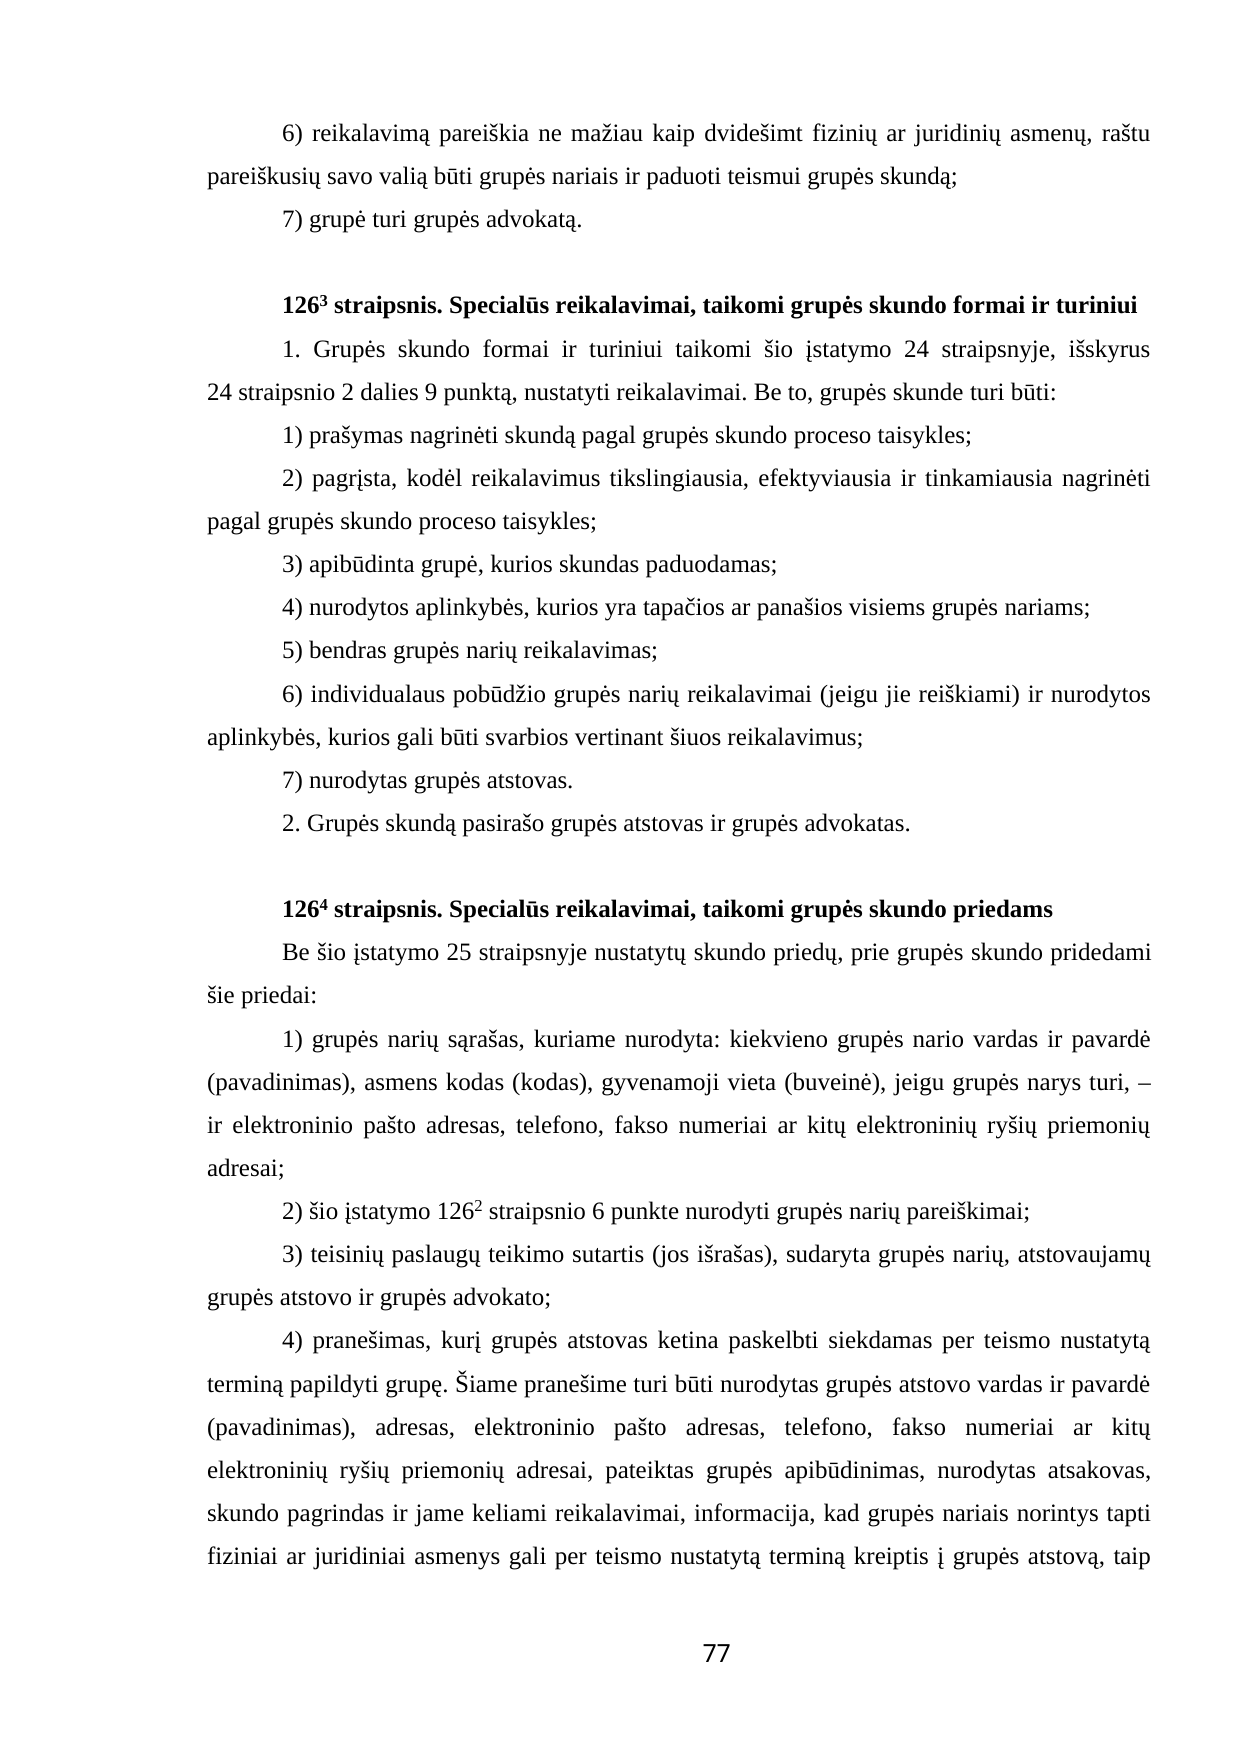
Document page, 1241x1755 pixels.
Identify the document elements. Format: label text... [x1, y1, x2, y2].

text 6) reikalavimą pareiškia ne mažiau kaip dvidešimt fizinių ar juridinių asmenų, raštu pareiškusių savo valią būti grupės nariais ir paduoti teismui grupės skundą; [207, 118, 1152, 190]
text 2. Grupės skundą pasirašo grupės atstovas ir grupės advokatas. [207, 808, 1152, 837]
text 1) grupės narių sąrašas, kuriame nurodyta: kiekvieno grupės nario vardas ir pavardė (pavadinimas), asmens kodas (kodas), gyvenamoji vieta (buveinė), jeigu grupės narys turi, – ir elektroninio pašto adresas, telefono, fakso numeriai ar kitų elektroninių ryšių priemonių adresai; [207, 1024, 1152, 1182]
text 7) grupė turi grupės advokatą. [207, 204, 1152, 233]
text 3) apibūdinta grupė, kurios skundas paduodamas; [207, 549, 1152, 578]
text 4) pranešimas, kurį grupės atstovas ketina paskelbti siekdamas per teismo nustatytą terminą papildyti grupę. Šiame pranešime turi būti nurodytas grupės atstovo vardas ir pavardė (pavadinimas), adresas, elektroninio pašto adresas, telefono, fakso numeriai ar kitų elektroninių ryšių priemonių adresai, pateiktas grupės apibūdinimas, nurodytas atsakovas, skundo pagrindas ir jame keliami reikalavimai, informacija, kad grupės nariais norintys tapti fiziniai ar juridiniai asmenys gali per teismo nustatytą terminą kreiptis į grupės atstovą, taip [207, 1326, 1152, 1570]
text 1263 straipsnis. Specialūs reikalavimai, taikomi grupės skundo formai ir turiniui [207, 291, 1152, 319]
text 1) prašymas nagrinėti skundą pagal grupės skundo proceso taisykles; [207, 420, 1152, 449]
text 3) teisinių paslaugų teikimo sutartis (jos išrašas), sudaryta grupės narių, atstovaujamų grupės atstovo ir grupės advokato; [207, 1239, 1152, 1311]
text 4) nurodytos aplinkybės, kurios yra tapačios ar panašios visiems grupės nariams; [207, 592, 1152, 621]
text 2) šio įstatymo 1262 straipsnio 6 punkte nurodyti grupės narių pareiškimai; [207, 1196, 1152, 1225]
text 1. Grupės skundo formai ir turiniui taikomi šio įstatymo 24 straipsnyje, išskyrus 24 straipsnio 2 dalies 9 punktą, nustatyti reikalavimai. Be to, grupės skunde turi būti: [207, 334, 1152, 406]
text 6) individualaus pobūdžio grupės narių reikalavimai (jeigu jie reiškiami) ir nurodytos aplinkybės, kurios gali būti svarbios vertinant šiuos reikalavimus; [207, 679, 1152, 751]
text 2) pagrįsta, kodėl reikalavimus tikslingiausia, efektyviausia ir tinkamiausia nagrinėti pagal grupės skundo proceso taisykles; [207, 463, 1152, 535]
text Be šio įstatymo 25 straipsnyje nustatytų skundo priedų, prie grupės skundo pridedami šie priedai: [207, 937, 1152, 1009]
text 7) nurodytas grupės atstovas. [207, 765, 1152, 794]
text 5) bendras grupės narių reikalavimas; [207, 636, 1152, 664]
text 1264 straipsnis. Specialūs reikalavimai, taikomi grupės skundo priedams [207, 894, 1152, 923]
